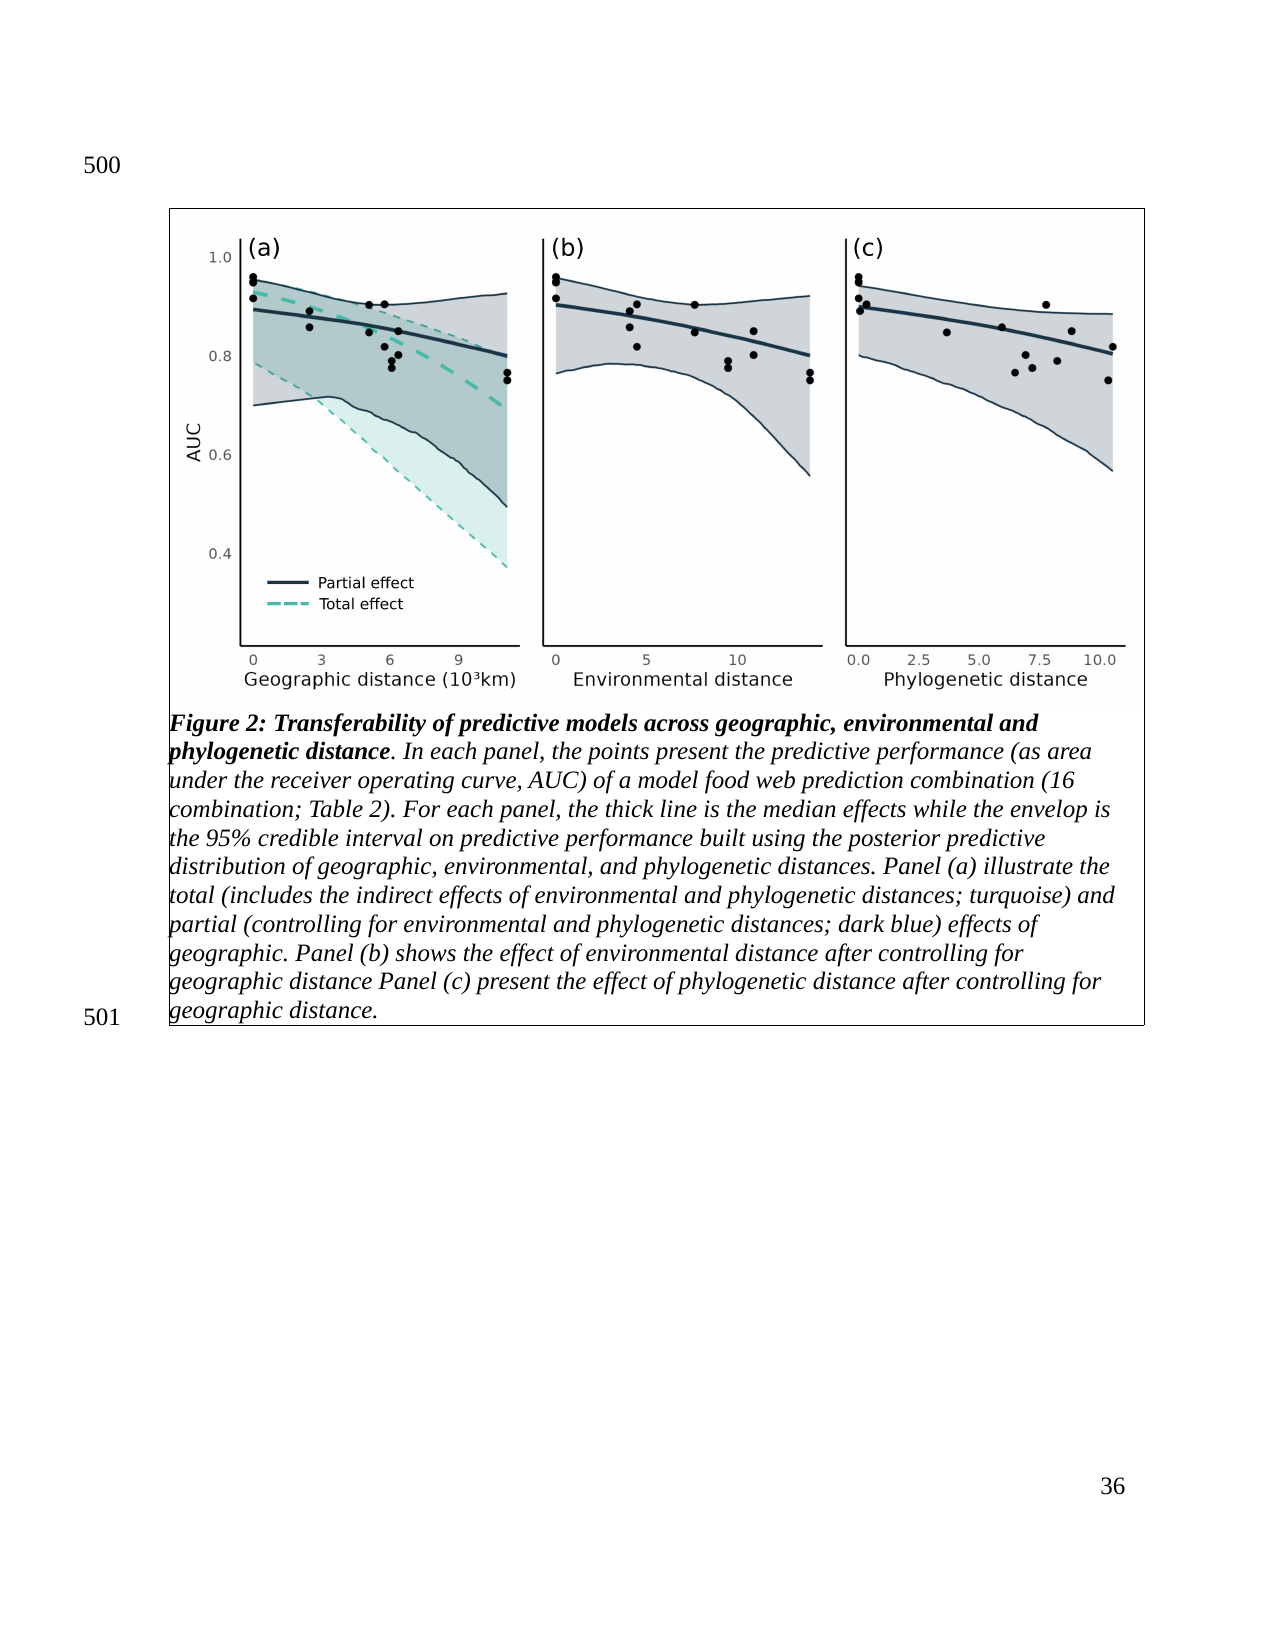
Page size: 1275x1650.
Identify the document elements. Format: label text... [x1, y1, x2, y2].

picture [170, 220, 1144, 708]
text Figure 2: Transferability of predictive models across geographic, environmental and phylogenetic distance. In each panel, the points present the predictive performance (as area under the receiver operating curve, AUC) of a model food web prediction combination (16 combination; Table 2). For each panel, the thick line is the median effects while the envelop is the 95% credible interval on predictive performance built using the posterior predictive distribution of geographic, environmental, and phylogenetic distances. Panel (a) illustrate the total (includes the indirect effects of environmental and phylogenetic distances; turquoise) and partial (controlling for environmental and phylogenetic distances; dark blue) effects of geographic. Panel (b) shows the effect of environmental distance after controlling for geographic distance Panel (c) present the effect of phylogenetic distance after controlling for geographic distance. [170, 708, 1144, 1024]
